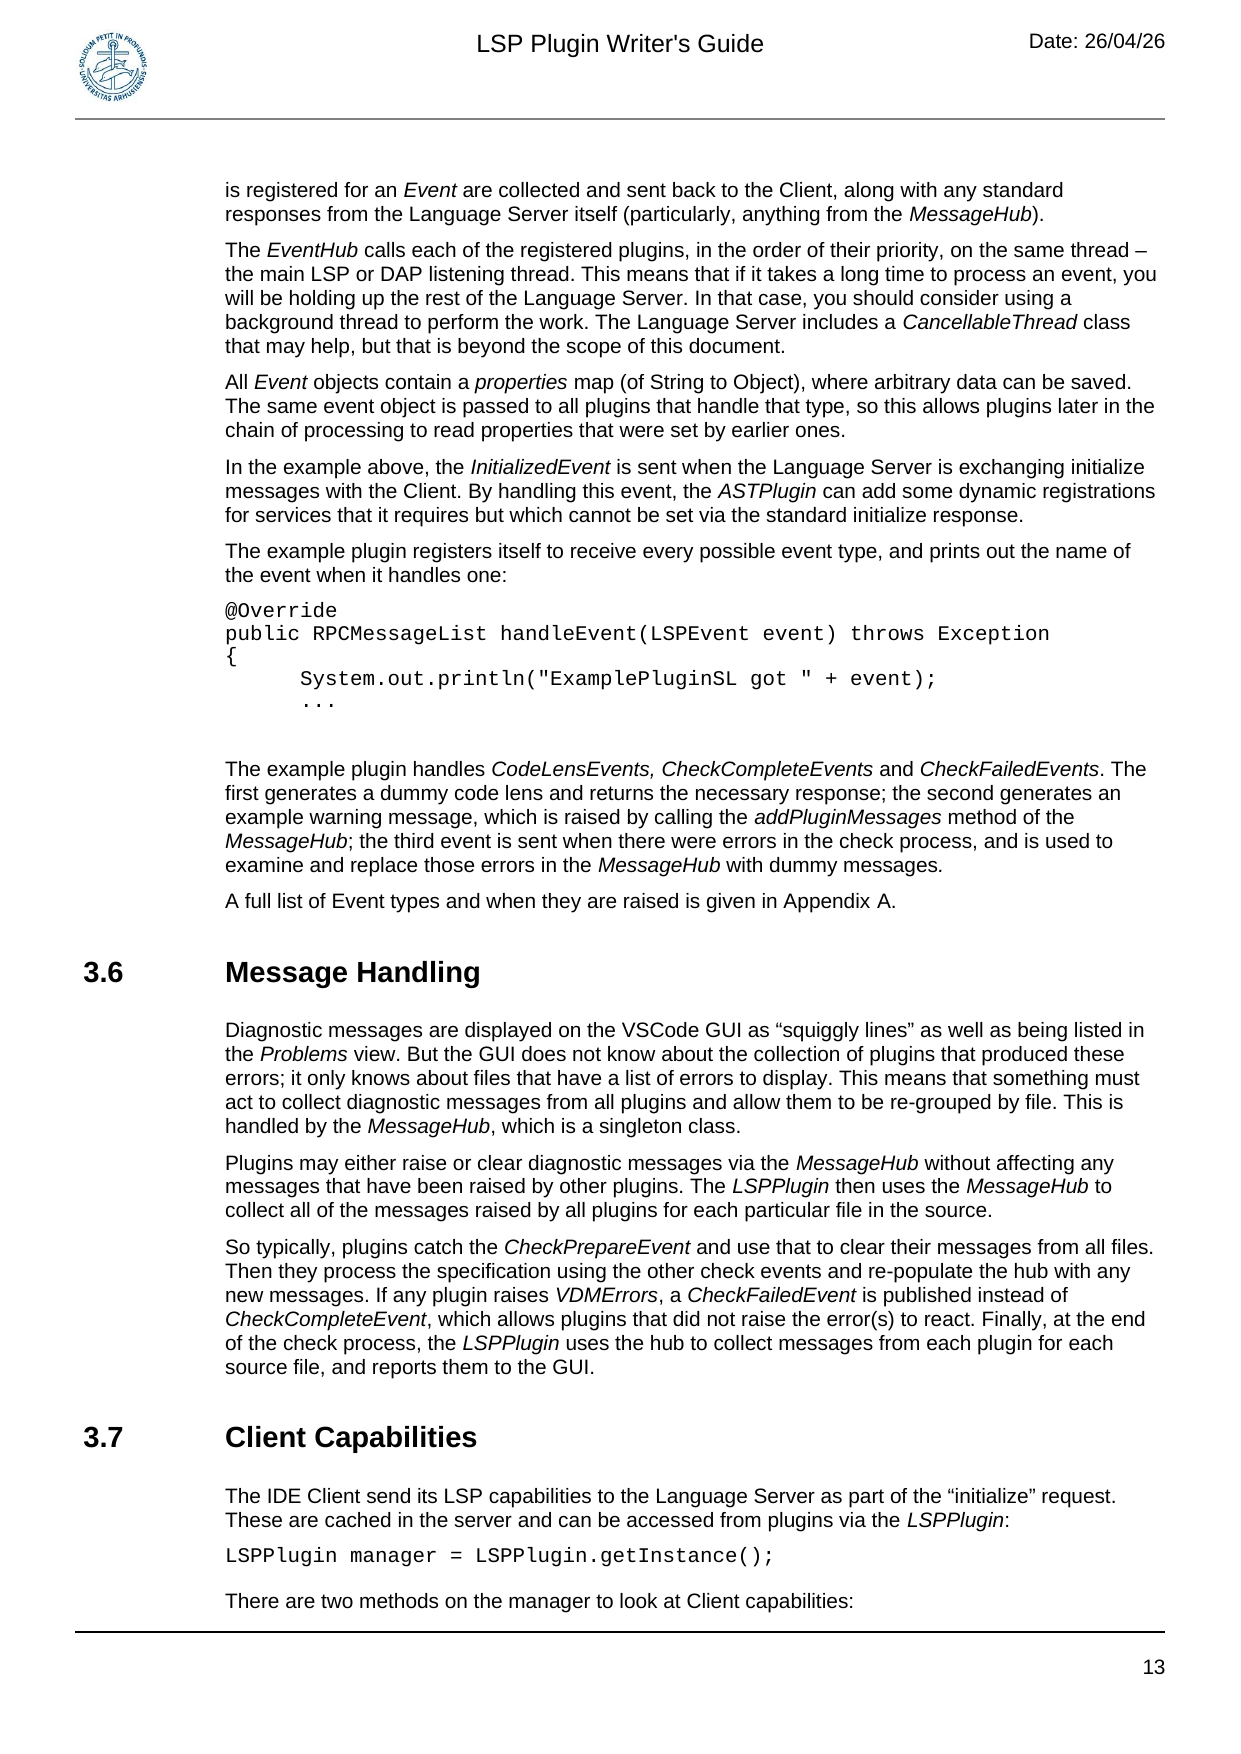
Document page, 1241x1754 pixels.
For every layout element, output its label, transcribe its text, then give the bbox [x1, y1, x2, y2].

picture [75, 29, 150, 105]
text The IDE Client send its LSP capabilities to the Language Server as part of the “initialize” request. These are cached in the server and can be accessed from plugins via the LSPPlugin: [225, 1484, 1165, 1532]
text The example plugin registers itself to receive every possible event type, and prints out the name of the event when it handles one: [225, 539, 1165, 587]
text ... [225, 690, 1165, 712]
subtitle Message Handling [75, 956, 1165, 988]
text Plugins may either raise or clear diagnostic messages via the MessageHub without affecting any messages that have been raised by other plugins. The LSPPlugin then uses the MessageHub to collect all of the messages raised by all plugins for each particular file in the source. [225, 1151, 1165, 1223]
text public RPCMessageList handleEvent(LSPEvent event) throws Exception [225, 622, 1165, 645]
text Diagnostic messages are displayed on the VSCode GUI as “squiggly lines” as well as being listed in the Problems view. But the GUI does not know about the collection of plugins that produced these errors; it only knows about files that have a list of errors to display. This means that something must act to collect diagnostic messages from all plugins and allow them to be re-grouped by file. This is handled by the MessageHub, which is a singleton class. [225, 1018, 1165, 1138]
text The example plugin handles CodeLensEvents, CheckCompleteEvents and CheckFailedEvents. The first generates a dummy code lens and returns the necessary response; the second generates an example warning message, which is raised by calling the addPluginMessages method of the MessageHub; the third event is sent when there were errors in the check process, and is used to examine and replace those errors in the MessageHub with dummy messages. [225, 757, 1165, 877]
text A full list of Event types and when they are raised is given in Appendix A. [225, 889, 1165, 913]
text There are two methods on the manager to look at Client capabilities: [225, 1589, 1165, 1613]
text The EventHub calls each of the registered plugins, in the order of their priority, on the same thread – the main LSP or DAP listening thread. This means that if it takes a long time to process an event, you will be holding up the rest of the Language Server. In that case, you should consider using a background thread to perform the work. The Language Server includes a CancellableThread class that may help, but that is beyond the scope of this document. [225, 238, 1165, 358]
text @Override [225, 600, 1165, 622]
text is registered for an Event are collected and sent back to the Client, along with any standard responses from the Language Server itself (particularly, anything from the MessageHub). [225, 178, 1165, 226]
text System.out.println("ExamplePluginSL got " + event); [225, 667, 1165, 690]
text So typically, plugins catch the CheckPrepareEvent and use that to clear their messages from all files. Then they process the specification using the other check events and re-populate the hub with any new messages. If any plugin raises VDMErrors, a CheckFailedEvent is published instead of CheckCompleteEvent, which allows plugins that did not raise the error(s) to react. Finally, at the end of the check process, the LSPPlugin uses the hub to collect messages from each plugin for each source file, and reports them to the GUI. [225, 1235, 1165, 1379]
text All Event objects contain a properties map (of String to Object), where arbitrary data can be saved. The same event object is passed to all plugins that handle that type, so this allows plugins later in the chain of processing to read properties that were set by earlier ones. [225, 371, 1165, 442]
text LSPPlugin manager = LSPPlugin.getInstance(); [225, 1544, 1165, 1567]
text { [225, 645, 1165, 667]
text In the example above, the InitializedEvent is sent when the Language Server is exchanging initialize messages with the Client. By handling this event, the ASTPlugin can add some dynamic registrations for services that it requires but which cannot be set via the standard initialize response. [225, 455, 1165, 527]
subtitle Client Capabilities [75, 1421, 1165, 1454]
